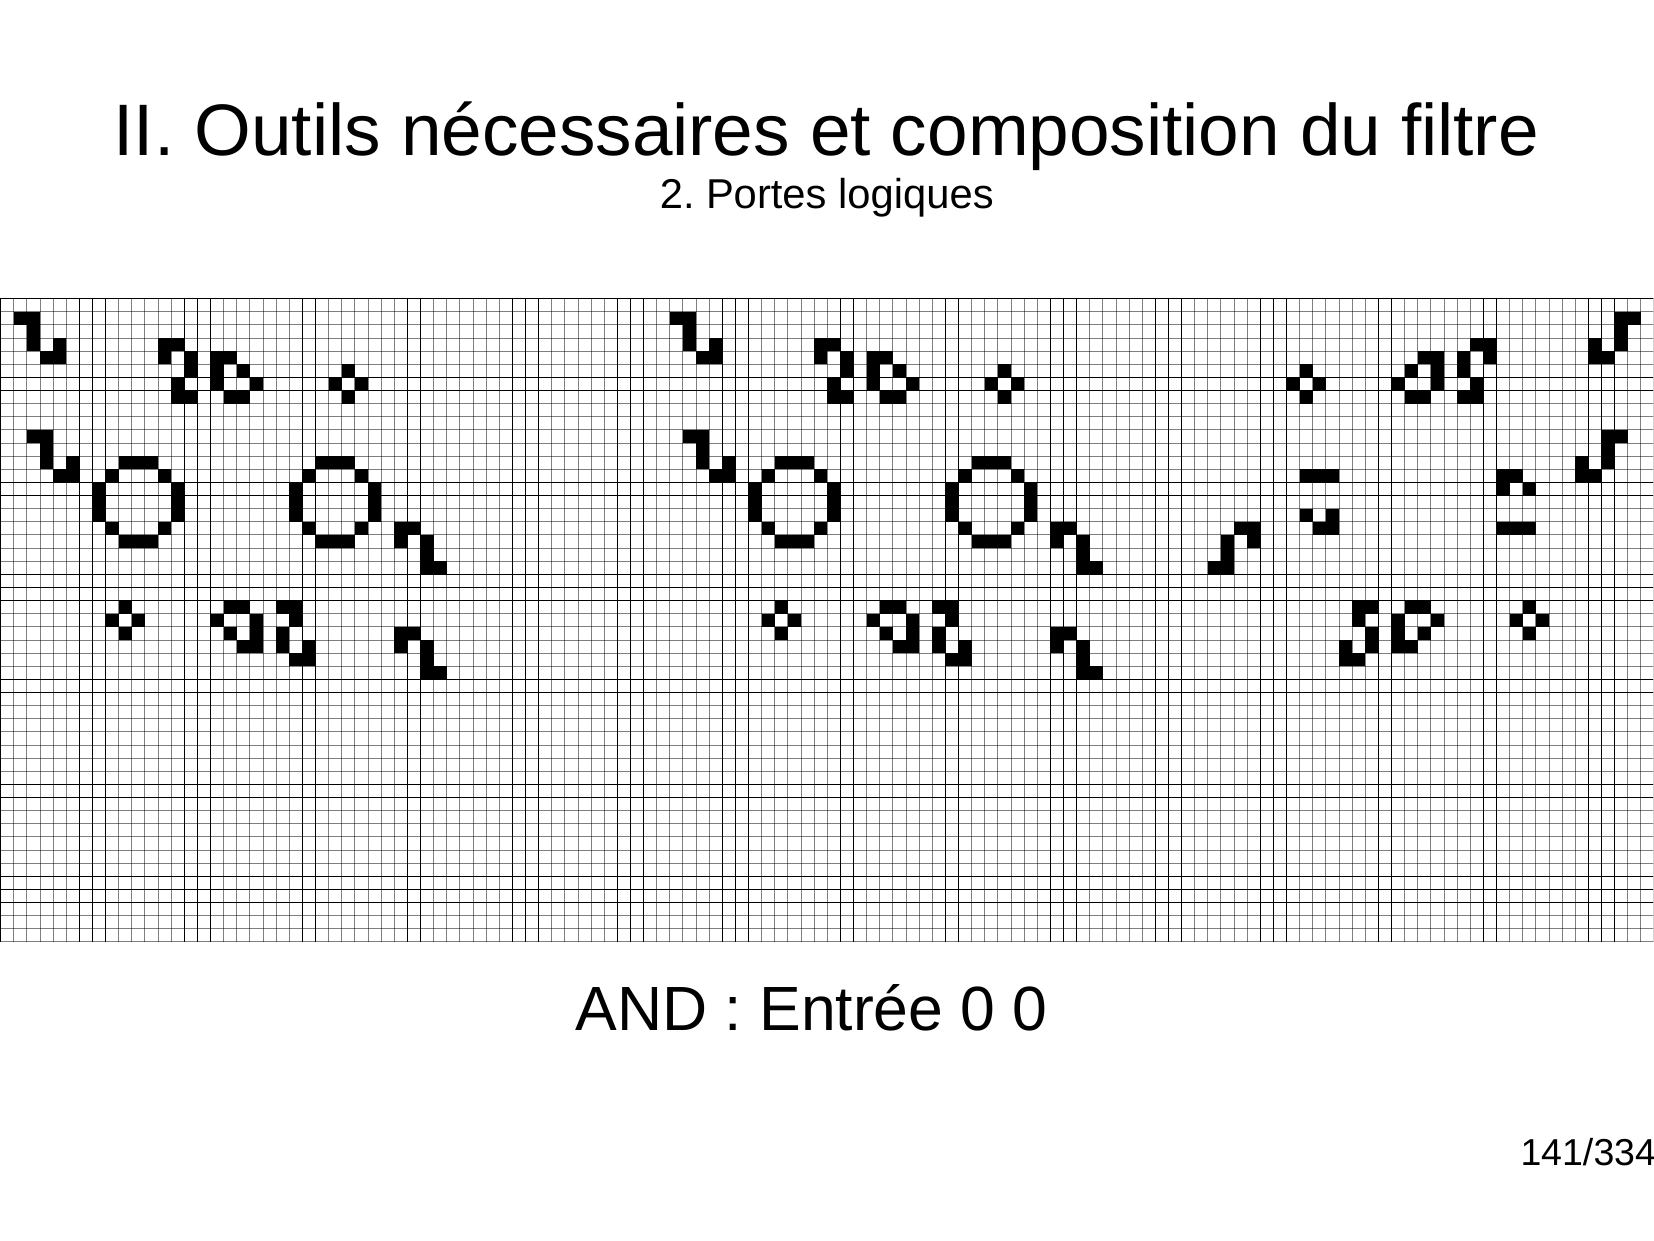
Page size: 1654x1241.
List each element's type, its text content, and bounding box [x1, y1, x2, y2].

title II. Outils nécessaires et composition du filtre 2. Portes logiques [82, 49, 1571, 257]
picture [0, 298, 1654, 942]
text_box AND : Entrée 0 0 [561, 966, 1063, 1052]
text_box <number>/334 [1505, 1124, 1654, 1182]
